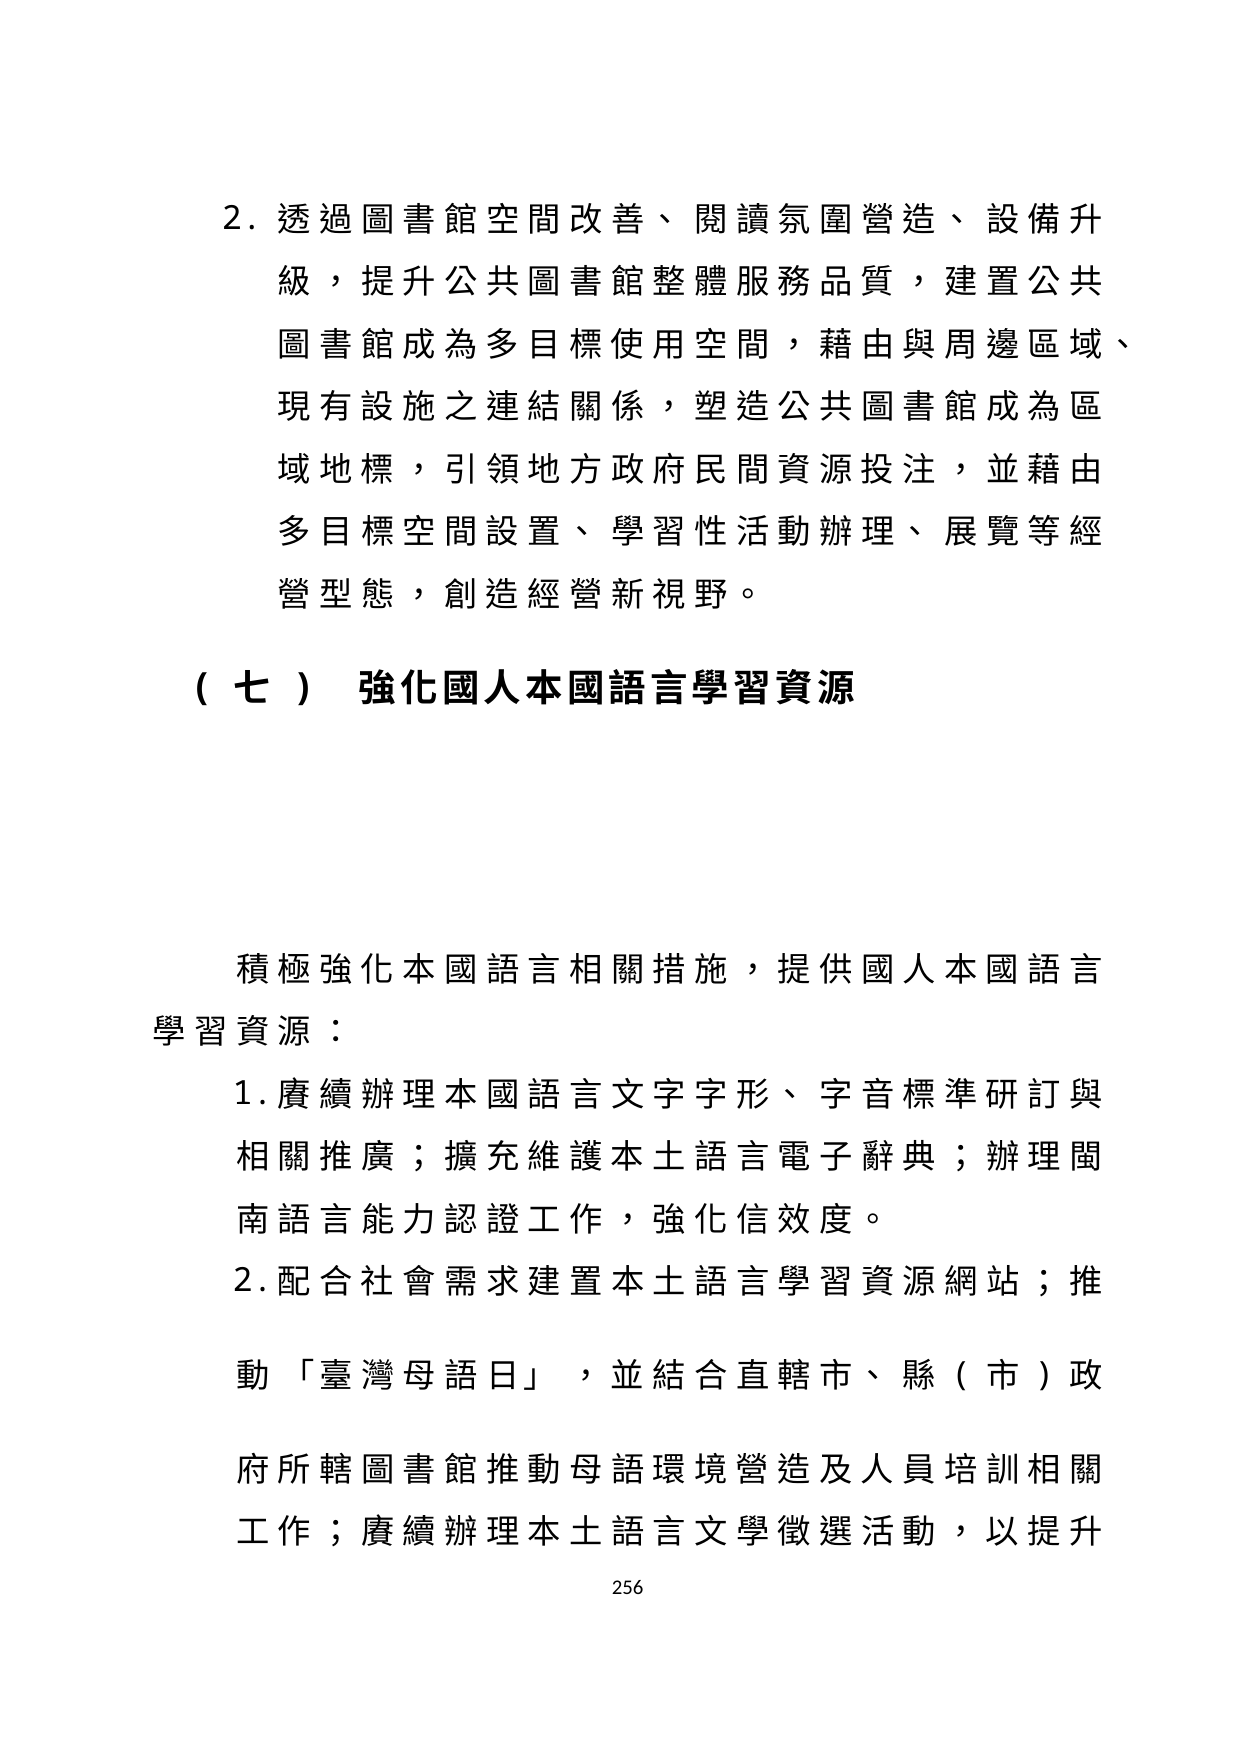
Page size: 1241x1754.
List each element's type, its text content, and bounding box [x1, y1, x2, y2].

text (七) 強化國人本國語言學習資源 [148, 612, 1107, 737]
text 2.透過圖書館空間改善、閱讀氛圍營造、設備升級，提升公共圖書館整體服務品質，建置公共圖書館成為多目標使用空間，藉由與周邊區域、現有設施之連結關係，塑造公共圖書館成為區域地標，引領地方政府民間資源投注，並藉由多目標空間設置、學習性活動辦理、展覽等經營型態，創造經營新視野。 [178, 175, 1107, 612]
text 2.配合社會需求建置本土語言學習資源網站；推動「臺灣母語日」，並結合直轄市、縣(市)政府所轄圖書館推動母語環境營造及人員培訓相關工作；賡續辦理本土語言文學徵選活動，以提升 [192, 1237, 1107, 1550]
text 1.賡續辦理本國語言文字字形、字音標準研訂與相關推廣；擴充維護本土語言電子辭典；辦理閩南語言能力認證工作，強化信效度。 [193, 1050, 1107, 1237]
text 積極強化本國語言相關措施，提供國人本國語言學習資源： [148, 925, 1107, 1050]
